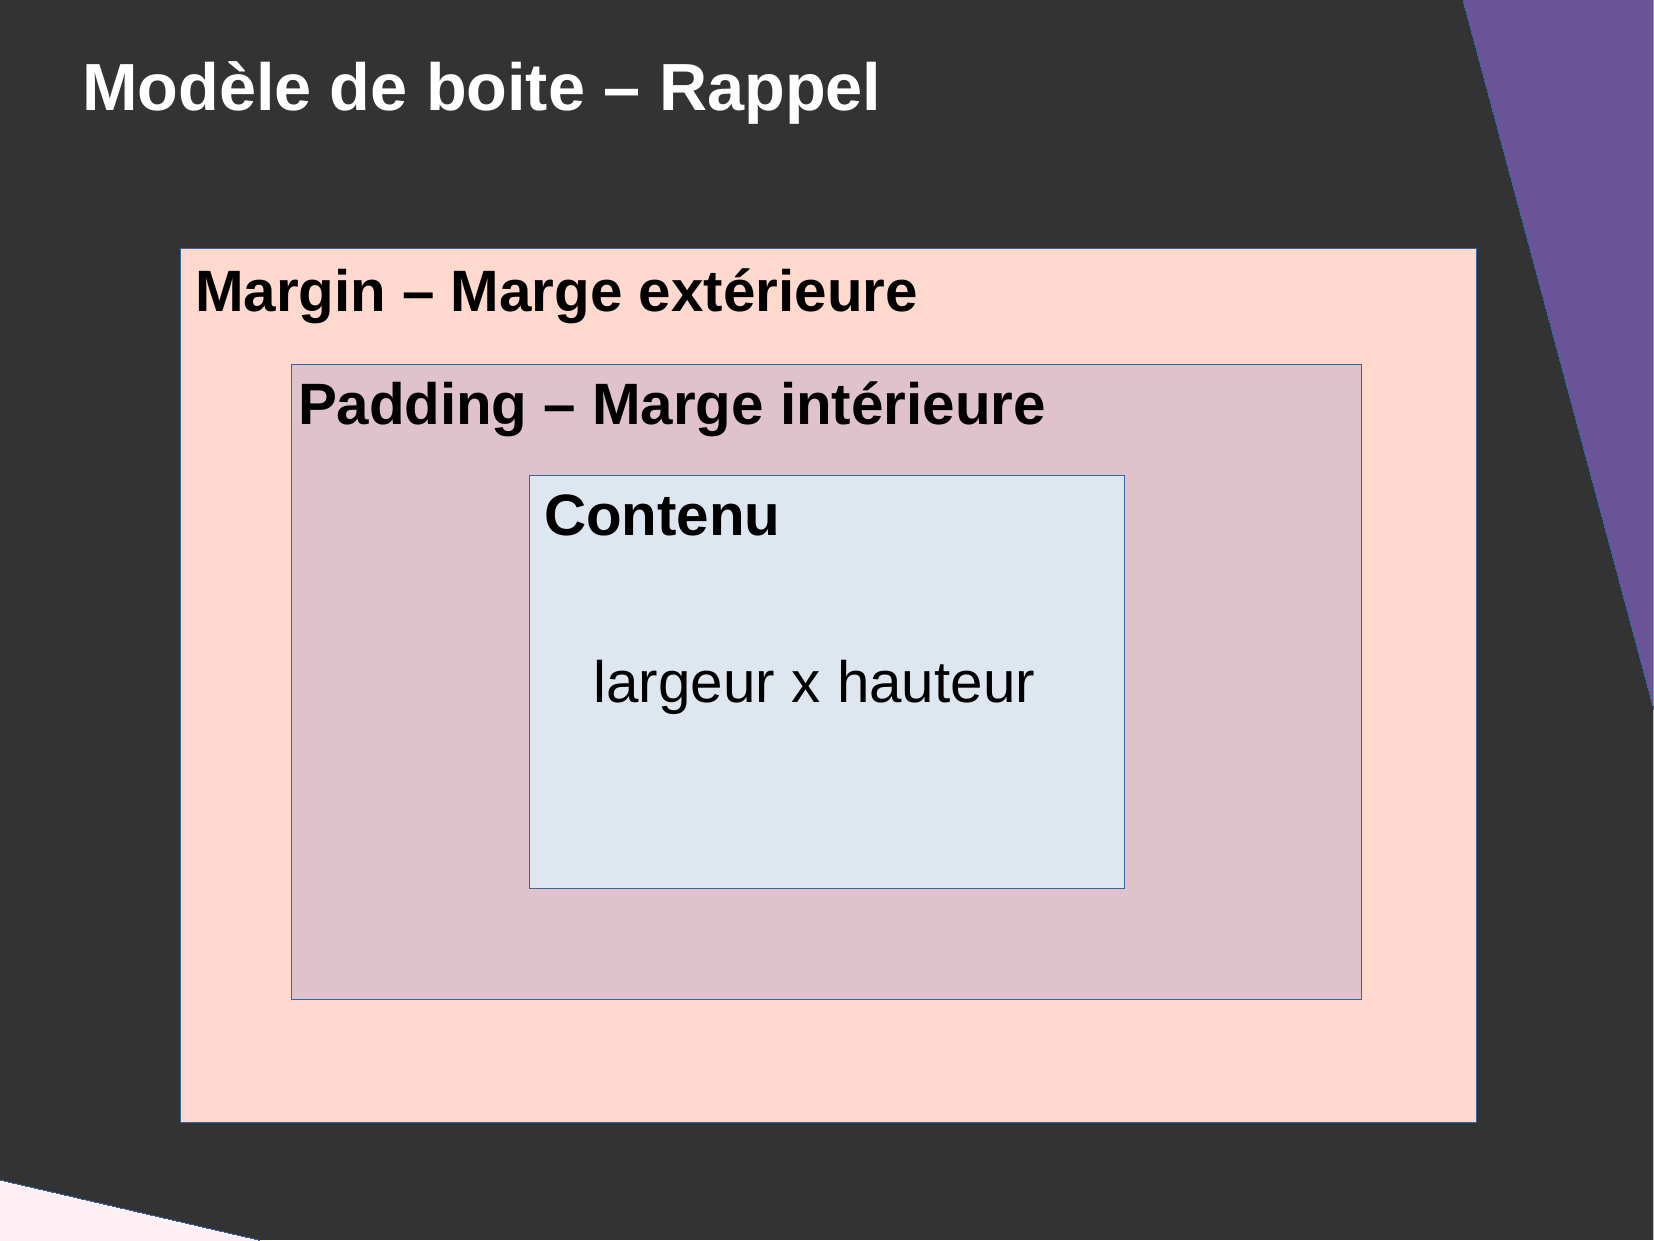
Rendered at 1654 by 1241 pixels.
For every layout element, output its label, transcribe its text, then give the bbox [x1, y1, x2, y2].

text_box largeur x hauteur [578, 642, 1075, 723]
text_box Margin – Marge extérieure [180, 250, 1173, 331]
text_box [180, 248, 1477, 1123]
text_box Contenu [529, 475, 1512, 565]
text_box Padding – Marge intérieure [283, 364, 1276, 445]
text_box [0, 1179, 264, 1241]
text_box [1463, 0, 1654, 710]
title Modèle de boite – Rappel [82, 49, 1571, 130]
